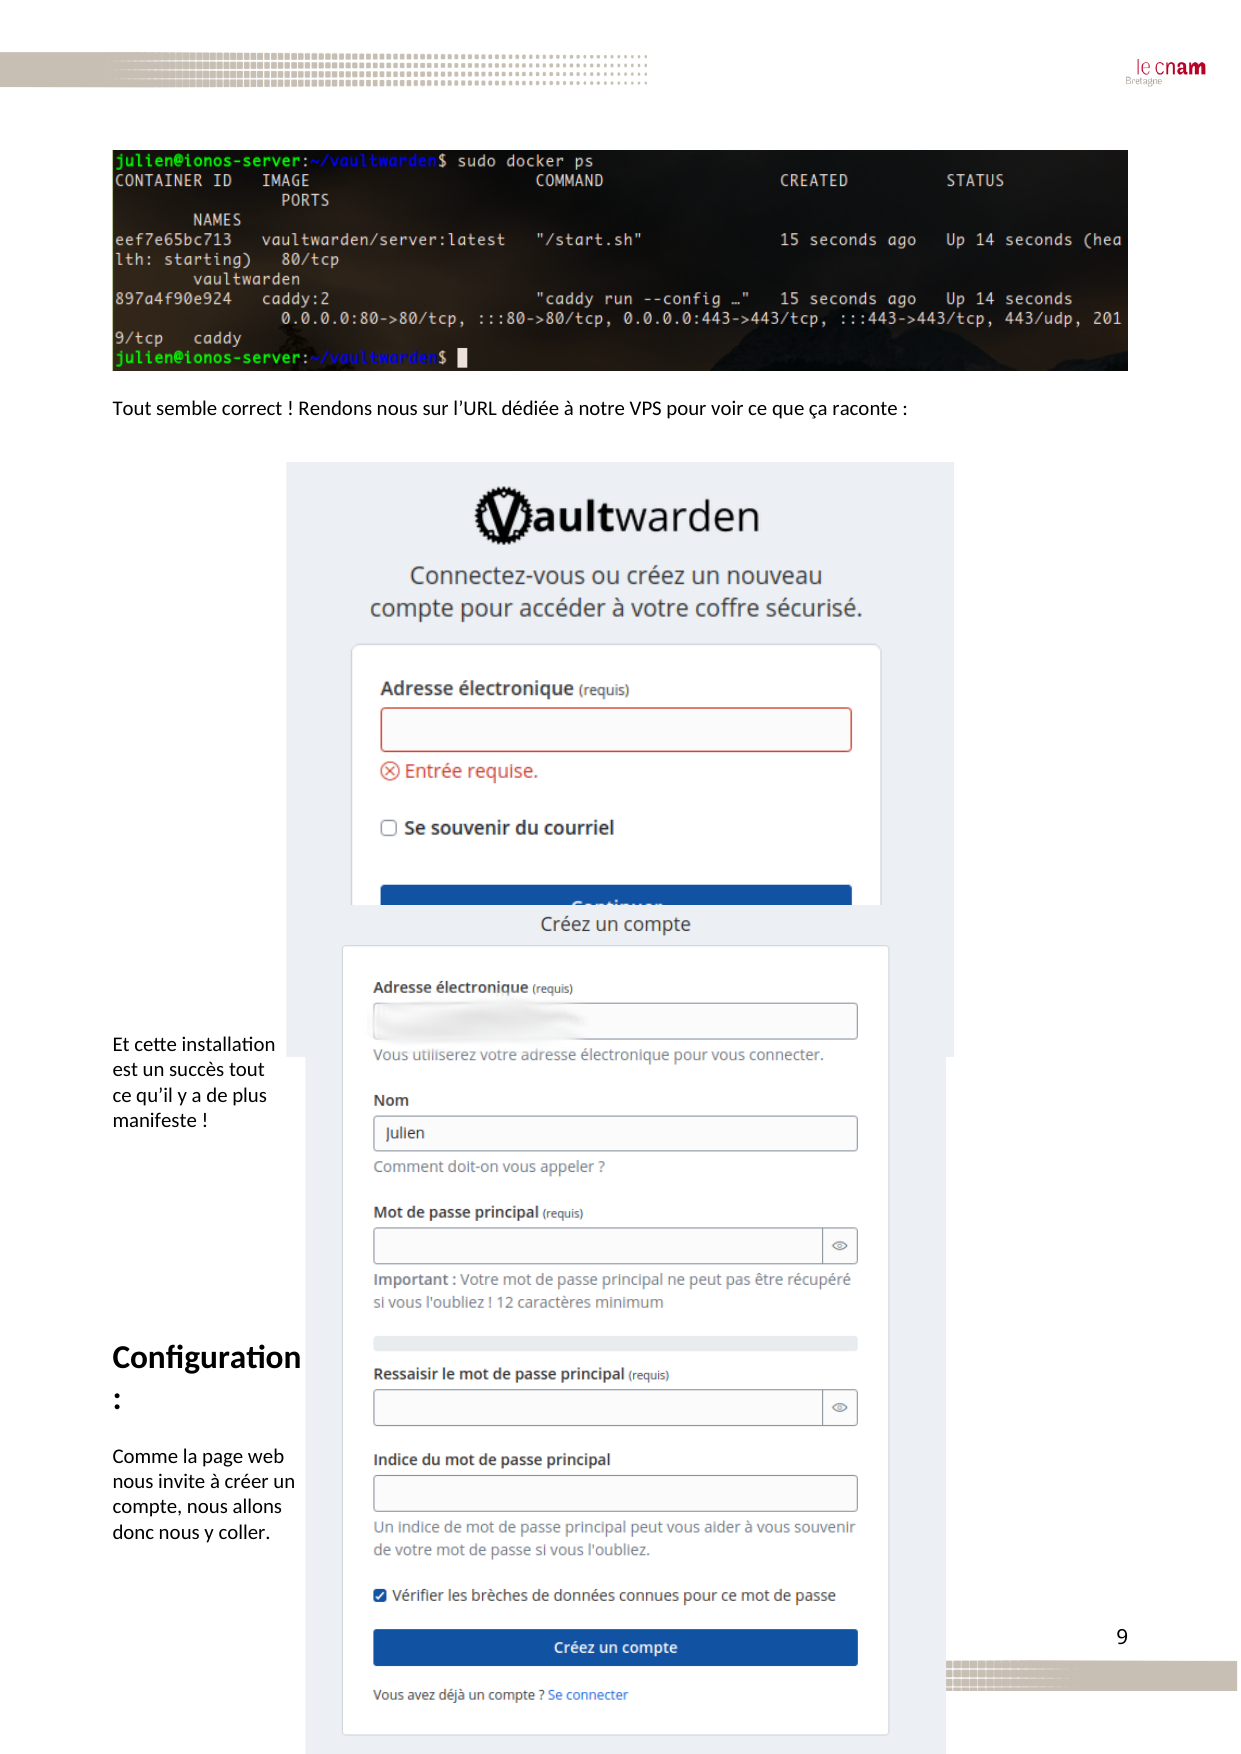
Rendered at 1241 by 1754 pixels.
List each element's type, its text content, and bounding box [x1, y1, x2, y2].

picture [286, 462, 1240, 1754]
text Tout semble correct ! Rendons nous sur l’URL dédiée à notre VPS pour voir ce que ça raconte : [112, 396, 1128, 421]
text [947, 1031, 1128, 1133]
text Configuration : [112, 1336, 305, 1417]
picture [112, 150, 1128, 371]
picture [0, 44, 1211, 101]
text Et cette installation est un succès tout ce qu’il y a de plus manifeste ! [112, 1031, 305, 1133]
text [947, 1336, 1128, 1417]
text Comme la page web nous invite à créer un compte, nous allons donc nous y coller. [112, 1443, 305, 1544]
text [947, 1443, 1128, 1544]
